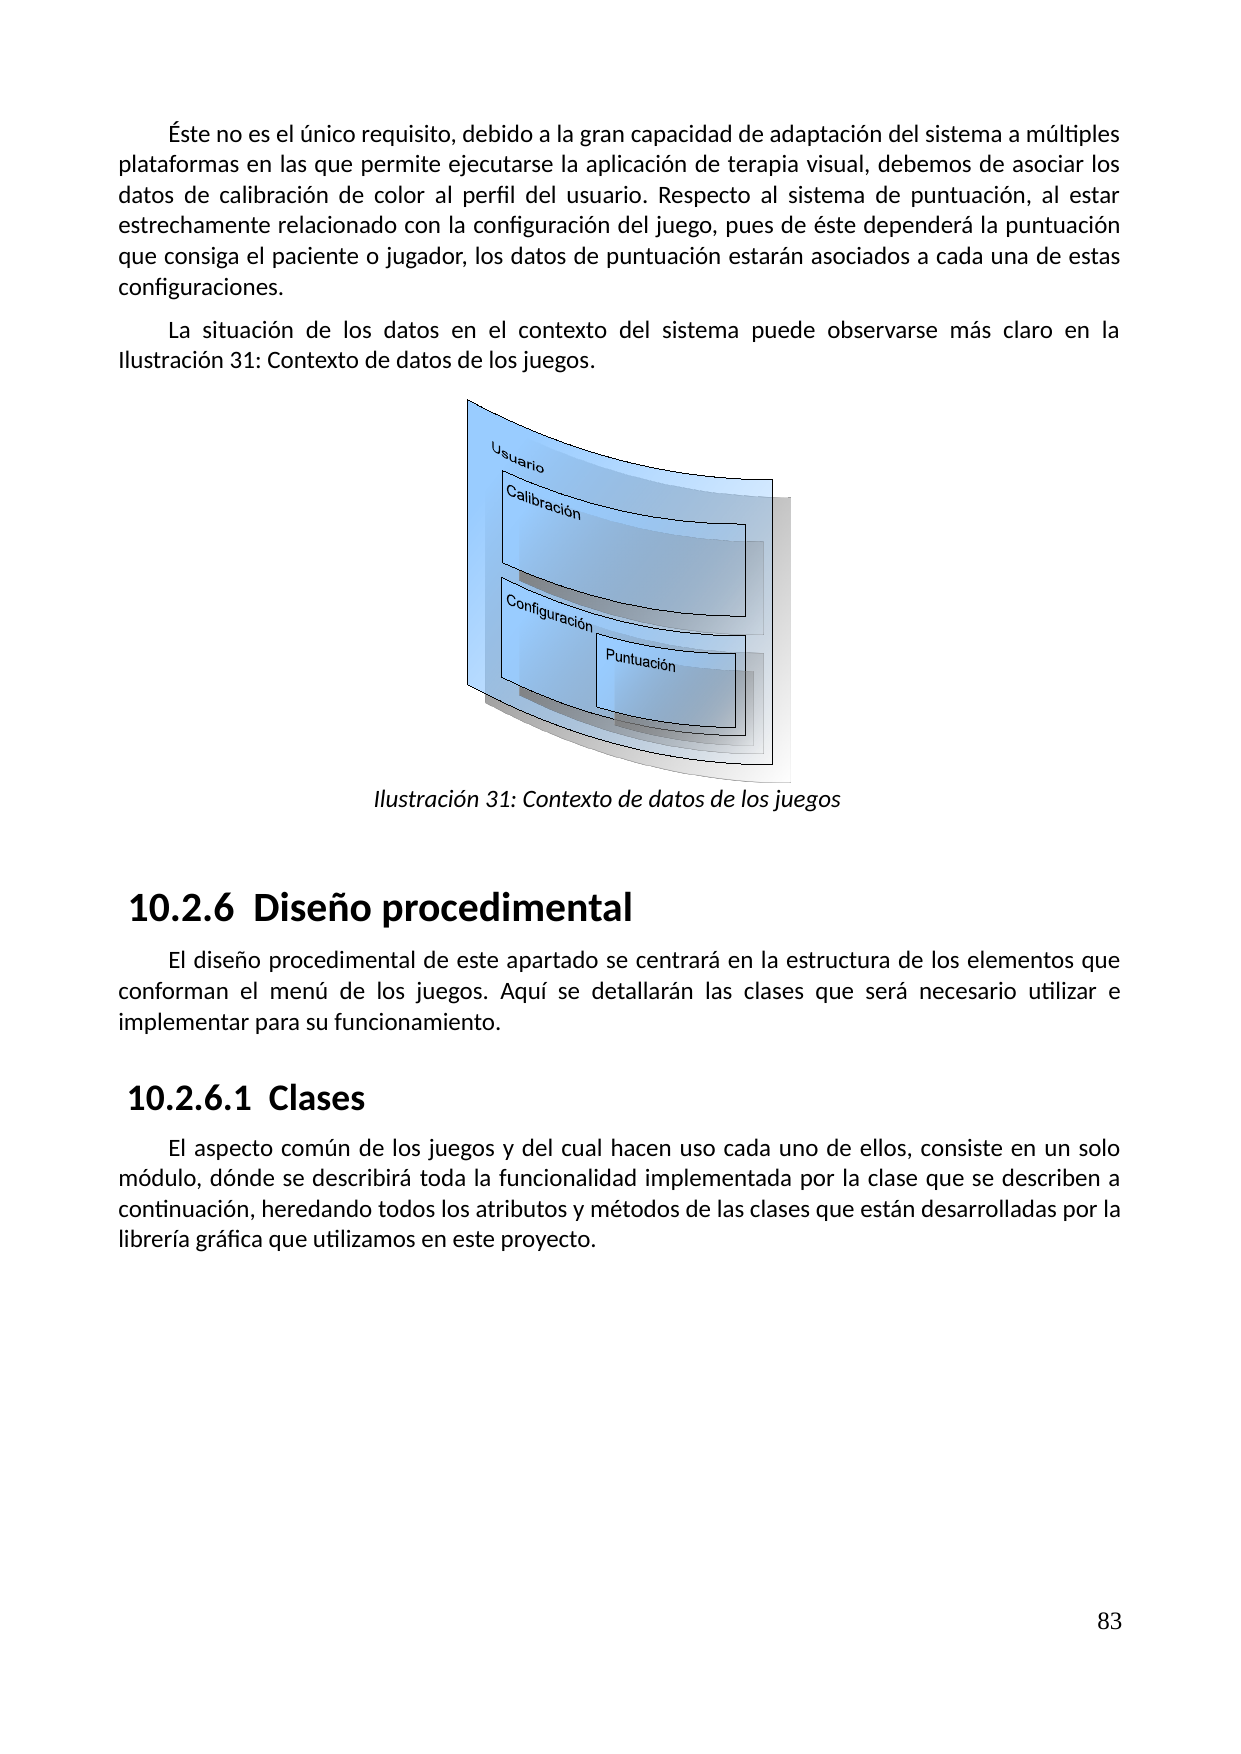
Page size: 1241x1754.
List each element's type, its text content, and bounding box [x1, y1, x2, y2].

text La situación de los datos en el contexto del sistema puede observarse más claro en la Ilustración 31: Contexto de datos de los juegos. [118, 314, 1122, 375]
list [468, 506, 485, 545]
text Éste no es el único requisito, debido a la gran capacidad de adaptación del sistema a múltiples plataformas en las que permite ejecutarse la aplicación de terapia visual, debemos de asociar los datos de calibración de color al perfil del usuario. Respecto al sistema de puntuación, al estar estrechamente relacionado con la configuración del juego, pues de éste dependerá la puntuación que consiga el paciente o jugador, los datos de puntuación estarán asociados a cada una de estas configuraciones. [118, 118, 1122, 301]
list [674, 491, 734, 523]
text El aspecto común de los juegos y del cual hacen uso cada uno de ellos, consiste en un solo módulo, dónde se describirá toda la funcionalidad implementada por la clase que se describen a continuación, heredando todos los atributos y métodos de las clases que están desarrolladas por la librería gráfica que utilizamos en este proyecto. [118, 1132, 1122, 1254]
text [468, 630, 485, 690]
text [662, 757, 724, 777]
list [502, 653, 519, 680]
list [535, 434, 552, 446]
text [773, 606, 791, 714]
text Ilustración 31: Contexto de datos de los juegos [373, 412, 867, 813]
text El diseño procedimental de este apartado se centrará en la estructura de los elementos que conforman el menú de los juegos. Aquí se detallarán las clases que será necesario utilizar e implementar para su funcionamiento. [118, 944, 1122, 1036]
text [618, 623, 670, 643]
subtitle Diseño procedimental [118, 881, 1122, 932]
subtitle Clases [118, 1074, 1122, 1119]
list [622, 536, 679, 603]
